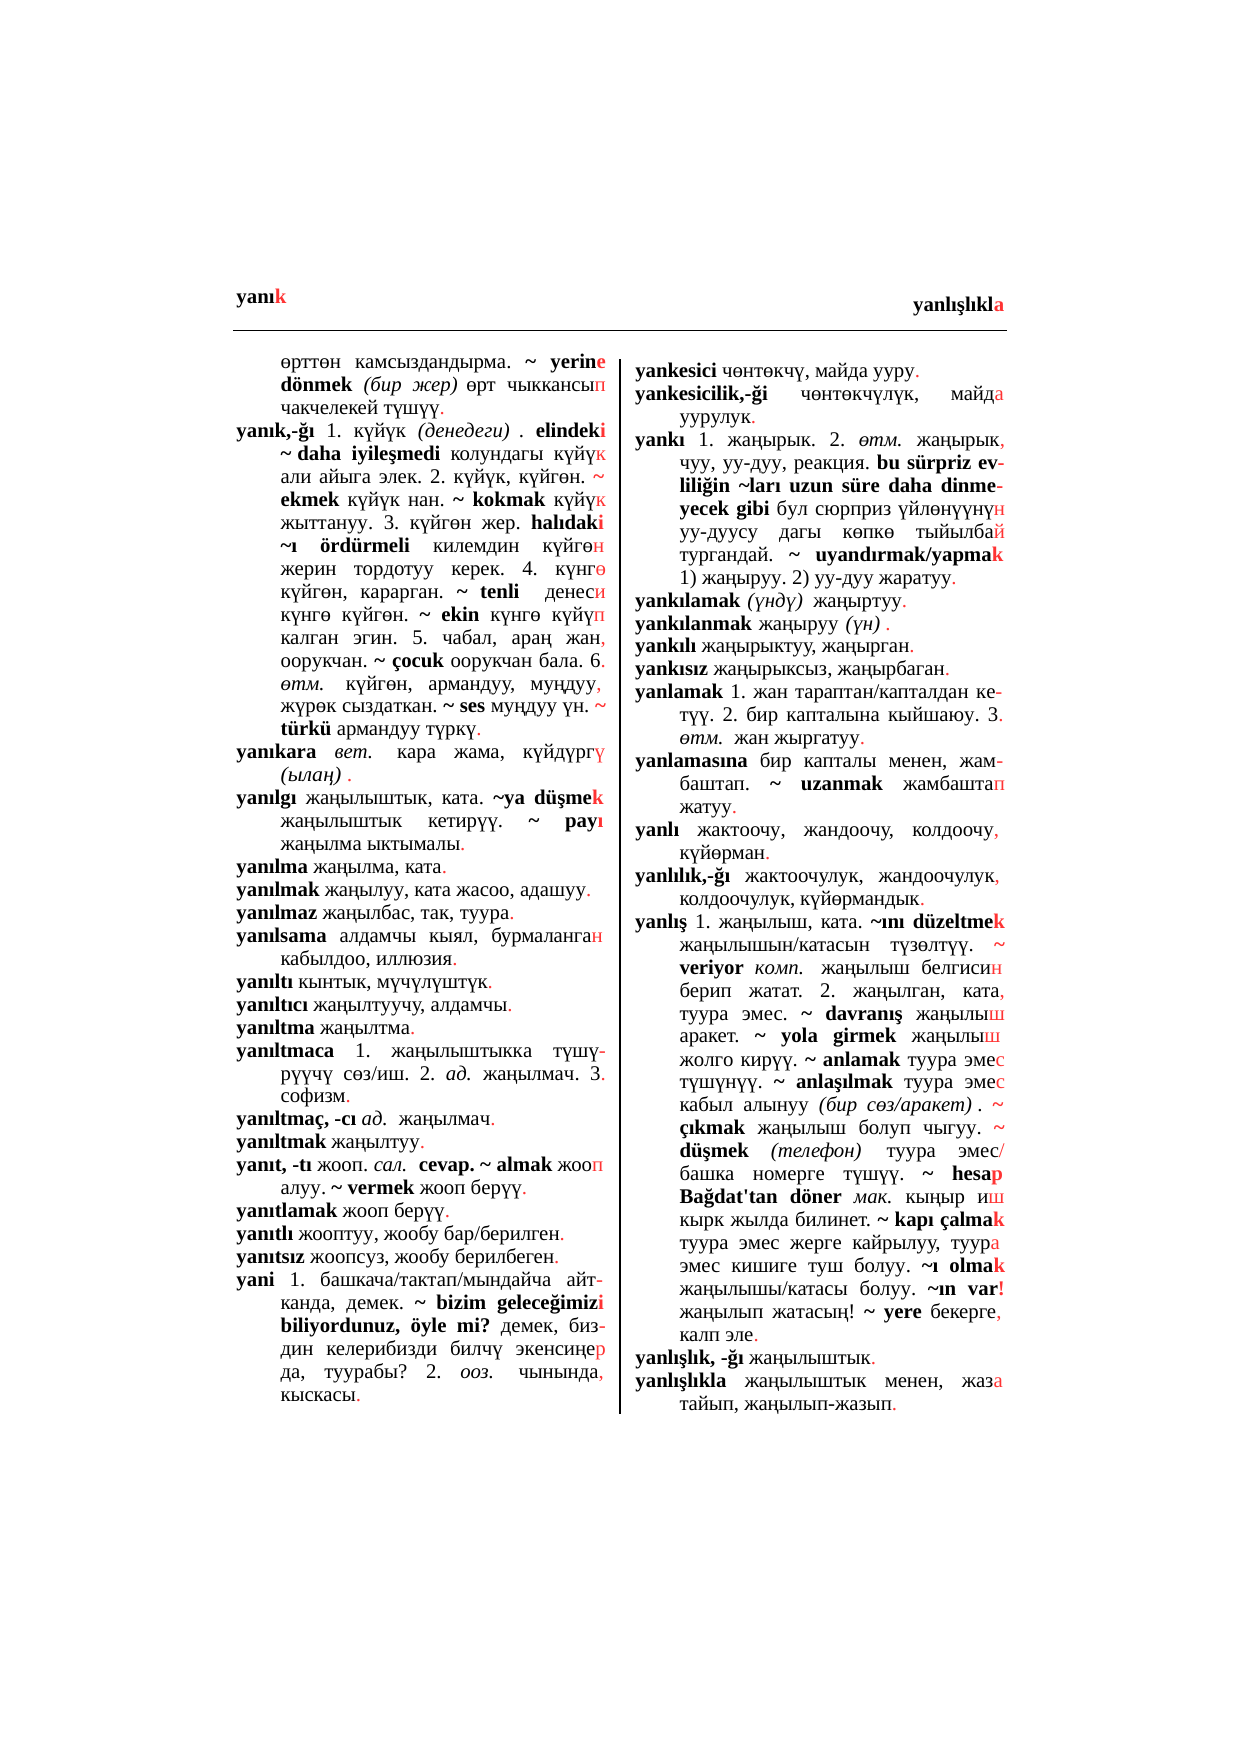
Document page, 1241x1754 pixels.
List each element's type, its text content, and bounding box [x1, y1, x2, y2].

text баштап. ~ uzanmak жамбаштап жатуу. [679, 772, 1004, 818]
text yanılmak жаңылуу, ката жасоо, адашуу. [236, 878, 606, 901]
text çıkmak жаңылыш болуп чыгуу. ~ düşmek (телефон) туура эмес/ башка номерге түшүү. ~ hesap [679, 1116, 1005, 1185]
text yankesicilik,-ği чөнтөкчүлүк, майда уурулук. [635, 382, 1004, 428]
text yanıtlamak жооп берүү. [236, 1199, 606, 1222]
text yanıtlı жооптуу, жообу бар/берилген. [236, 1222, 606, 1245]
text кыскасы. [280, 1383, 362, 1406]
text yanlışlıkla жаңылыштык менен, жаза [635, 1369, 1065, 1392]
text yani 1. башкача/тактап/мындайча айт- канда, демек. ~ bizim geleceğimizi [236, 1268, 606, 1314]
text жерин тордотуу керек. 4. күнгө күйгөн, карарган. ~ tenli денеси күнгө күйгөн. ~ ekin күнгө күйүп [280, 557, 606, 626]
text yecek gibi бул сюрприз үйлөнүүнүн уу-дуусу дагы көпкө тыйылбай тургандай. ~ uyandırmak/yapmak [679, 497, 1005, 566]
text yanık [236, 284, 286, 308]
text biliyordunuz, öyle mi? демек, биз- дин келерибизди билчү экенсиңер да, туурабы? 2. ооз. чынында, [280, 1314, 606, 1383]
text жаңылыштык кетирүү. ~ payı [280, 809, 606, 832]
text (ылаң) . [280, 763, 353, 786]
text жолго кирүү. ~ anlamak туура эмес түшүнүү. ~ anlaşılmak туура эмес кабыл алынуу (бир сөз/аракет) . ~ [679, 1048, 1005, 1116]
text калп эле. [679, 1323, 760, 1346]
text yanıltı кынтык, мүчүлүштүк. yanıltıcı жаңылтуучу, алдамчы. yanıltma жаңылтма. [236, 970, 561, 1039]
text түү. 2. бир капталына кыйшаюу. 3. [679, 703, 1005, 726]
text yankı 1. жаңырык. 2. өтм. жаңырык, чуу, уу-дуу, реакция. bu sürpriz ev- liliğin ~ları uzun süre daha dinme- [635, 428, 1005, 497]
text ~ı ördürmeli килемдин күйгөн [280, 534, 606, 557]
text yanlılık,-ğı жактоочулук, жандоочулук, колдоочулук, күйөрмандык. [635, 864, 1042, 910]
text өтм. жан жыргатуу. [679, 726, 867, 749]
text yanıltmak жаңылтуу. [236, 1130, 606, 1153]
text yanlış 1. жаңылыш, ката. ~ını düzeltmek жаңылышын/катасын түзөлтүү. ~ veriyor комп. жаңылыш белгисин [635, 910, 1005, 979]
text yanlamasına бир капталы менен, жам- [635, 749, 1065, 772]
text yankısız жаңырыксыз, жаңырбаган. [635, 657, 1065, 680]
text yanıltmaca 1. жаңылыштыкка түшү- рүүчү сөз/иш. 2. ад. жаңылмач. 3. софизм. [236, 1039, 606, 1107]
text yanılmaz жаңылбас, так, туура. [236, 901, 606, 924]
text yankılı жаңырыктуу, жаңырган. [635, 634, 1035, 657]
text yanıt, -tı жооп. сал. cevap. ~ almak жооп [236, 1153, 606, 1176]
text тайып, жаңылып-жазып. [679, 1392, 898, 1415]
text ekmek күйүк нан. ~ kokmak күйүк жыттануу. 3. күйгөн жер. halıdaki [280, 488, 606, 534]
text yanlışlık, -ğı жаңылыштык. [635, 1346, 1065, 1369]
text yanık,-ğı 1. күйүк (денедеги) . elindeki ~ daha iyileşmedi колундагы күйүк али айыга элек. 2. күйүк, күйгөн. ~ [236, 419, 606, 488]
text yankesici чөнтөкчү, майда ууру. [635, 358, 1015, 382]
text yanıtsız жоопсуз, жообу берилбеген. [236, 1245, 606, 1268]
text yanılgı жаңылыштык, ката. ~ya düşmek [236, 786, 606, 809]
text эмес кишиге туш болуу. ~ı olmak жаңылышы/катасы болуу. ~ın var! жаңылып жатасың! ~ yere бекерге, [679, 1254, 1005, 1323]
text yanıltmaç, -cı ад. жаңылмач. [236, 1107, 606, 1130]
text жаңылма ыктымалы. [280, 832, 467, 855]
text Bağdat'tan döner мак. кыңыр иш кырк жылда билинет. ~ kapı çalmak туура эмес жерге кайрылуу, туура [679, 1185, 1004, 1254]
text yanlışlıkla [913, 292, 1065, 316]
text алуу. ~ vermek жооп берүү. [280, 1176, 528, 1199]
text өрттөн камсыздандырма. ~ yerine dönmek (бир жер) өрт чыккансып чакчелекей түшүү. [280, 350, 606, 419]
text жүрөк сыздаткан. ~ ses муңдуу үн. ~ türkü армандуу түркү. [280, 694, 606, 740]
text yanlamak 1. жан тараптан/капталдан ке- [635, 680, 1065, 703]
text 1) жаңыруу. 2) уу-дуу жаратуу. yankılamak (үндү) жаңыртуу. yankılanmak жаңыруу (үн) . [635, 566, 1021, 634]
text yanılma жаңылма, ката. [236, 855, 606, 878]
text күйөрман. [679, 841, 771, 864]
text yanılsama алдамчы кыял, бурмаланган кабылдоо, иллюзия. [236, 924, 606, 970]
text калган эгин. 5. чабал, араң жан, оорукчан. ~ çocuk оорукчан бала. 6. өтм. күйгөн, армандуу, муңдуу, [280, 626, 606, 694]
text yanıkara вет. кара жама, күйдүргү [236, 740, 606, 763]
text yanlı жактоочу, жандоочу, колдоочу, [635, 818, 1065, 841]
text берип жатат. 2. жаңылган, ката, туура эмес. ~ davranış жаңылыш аракет. ~ yola girmek жаңылыш [679, 979, 1005, 1047]
